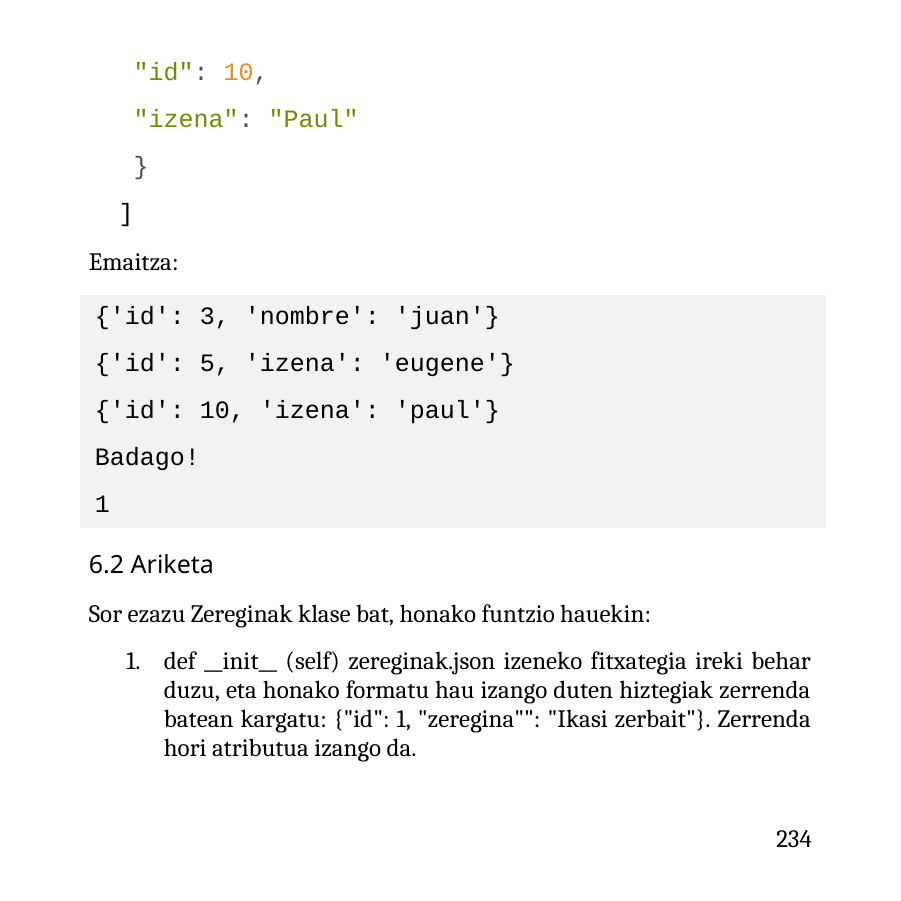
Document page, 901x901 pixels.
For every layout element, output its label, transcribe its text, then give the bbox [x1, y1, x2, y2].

text "izena": "Paul" [118, 106, 811, 134]
text 1 [86, 483, 820, 522]
text Emaitza: [89, 247, 811, 276]
text {'id': 3, 'nombre': 'juan'} [86, 301, 820, 332]
list def __init__ (self) zereginak.json izeneko fitxategia ireki behar duzu, eta honako formatu hau izango duten hiztegiak zerrenda batean kargatu: {"id": 1, "zeregina"": "Ikasi zerbait"}. Zerrenda hori atributua izango da. [126, 647, 811, 762]
text "id": 10, [118, 59, 811, 87]
text Sor ezazu Zereginak klase bat, honako funtzio hauekin: [89, 600, 811, 628]
text {'id': 10, 'izena': 'paul'} [86, 389, 820, 426]
text ] [118, 200, 811, 229]
text } [118, 153, 811, 182]
text {'id': 5, 'izena': 'eugene'} [86, 342, 820, 379]
text Badago! [86, 436, 820, 473]
text 6.2 Ariketa [89, 547, 811, 581]
